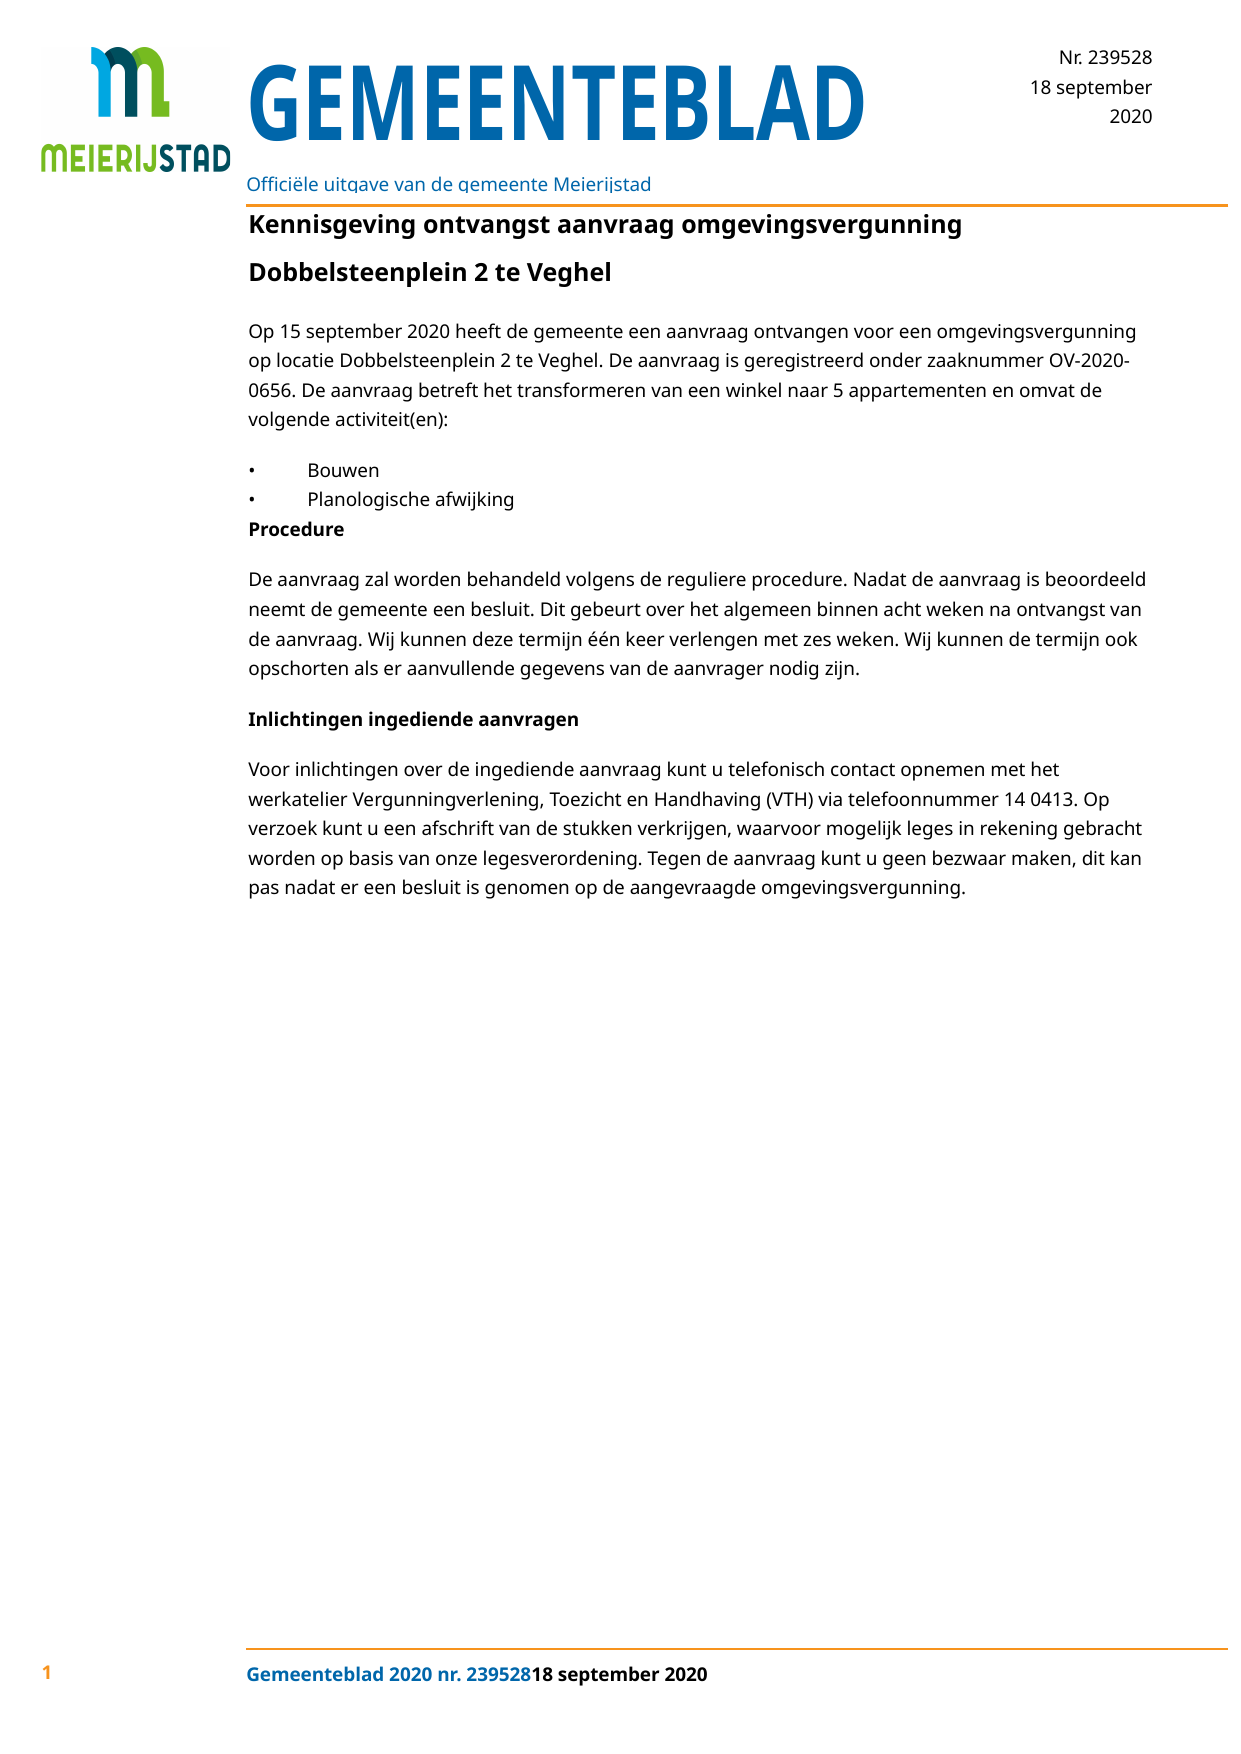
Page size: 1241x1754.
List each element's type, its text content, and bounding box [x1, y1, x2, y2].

list Planologische afwijking [248, 487, 1152, 512]
text Procedure [248, 516, 1152, 542]
text Kennisgeving ontvangst aanvraag omgevingsvergunning Dobbelsteenplein 2 te Veghel [248, 207, 1152, 288]
text Inlichtingen ingediende aanvragen [248, 706, 1152, 732]
text Op 15 september 2020 heeft de gemeente een aanvraag ontvangen voor een omgevingsvergunning op locatie Dobbelsteenplein 2 te Veghel. De aanvraag is geregistreerd onder zaaknummer OV-2020-0656. De aanvraag betreft het transformeren van een winkel naar 5 appartementen en omvat de volgende activiteit(en): [248, 318, 1152, 432]
list Bouwen [248, 457, 1152, 483]
text De aanvraag zal worden behandeld volgens de reguliere procedure. Nadat de aanvraag is beoordeeld neemt de gemeente een besluit. Dit gebeurt over het algemeen binnen acht weken na ontvangst van de aanvraag. Wij kunnen deze termijn één keer verlengen met zes weken. Wij kunnen de termijn ook opschorten als er aanvullende gegevens van de aanvrager nodig zijn. [248, 567, 1152, 681]
text Voor inlichtingen over de ingediende aanvraag kunt u telefonisch contact opnemen met het werkatelier Vergunningverlening, Toezicht en Handhaving (VTH) via telefoonnummer 14 0413. Op verzoek kunt u een afschrift van de stukken verkrijgen, waarvoor mogelijk leges in rekening gebracht worden op basis van onze legesverordening. Tegen de aanvraag kunt u geen bezwaar maken, dit kan pas nadat er een besluit is genomen op de aangevraagde omgevingsvergunning. [248, 756, 1152, 900]
picture [41, 47, 231, 172]
